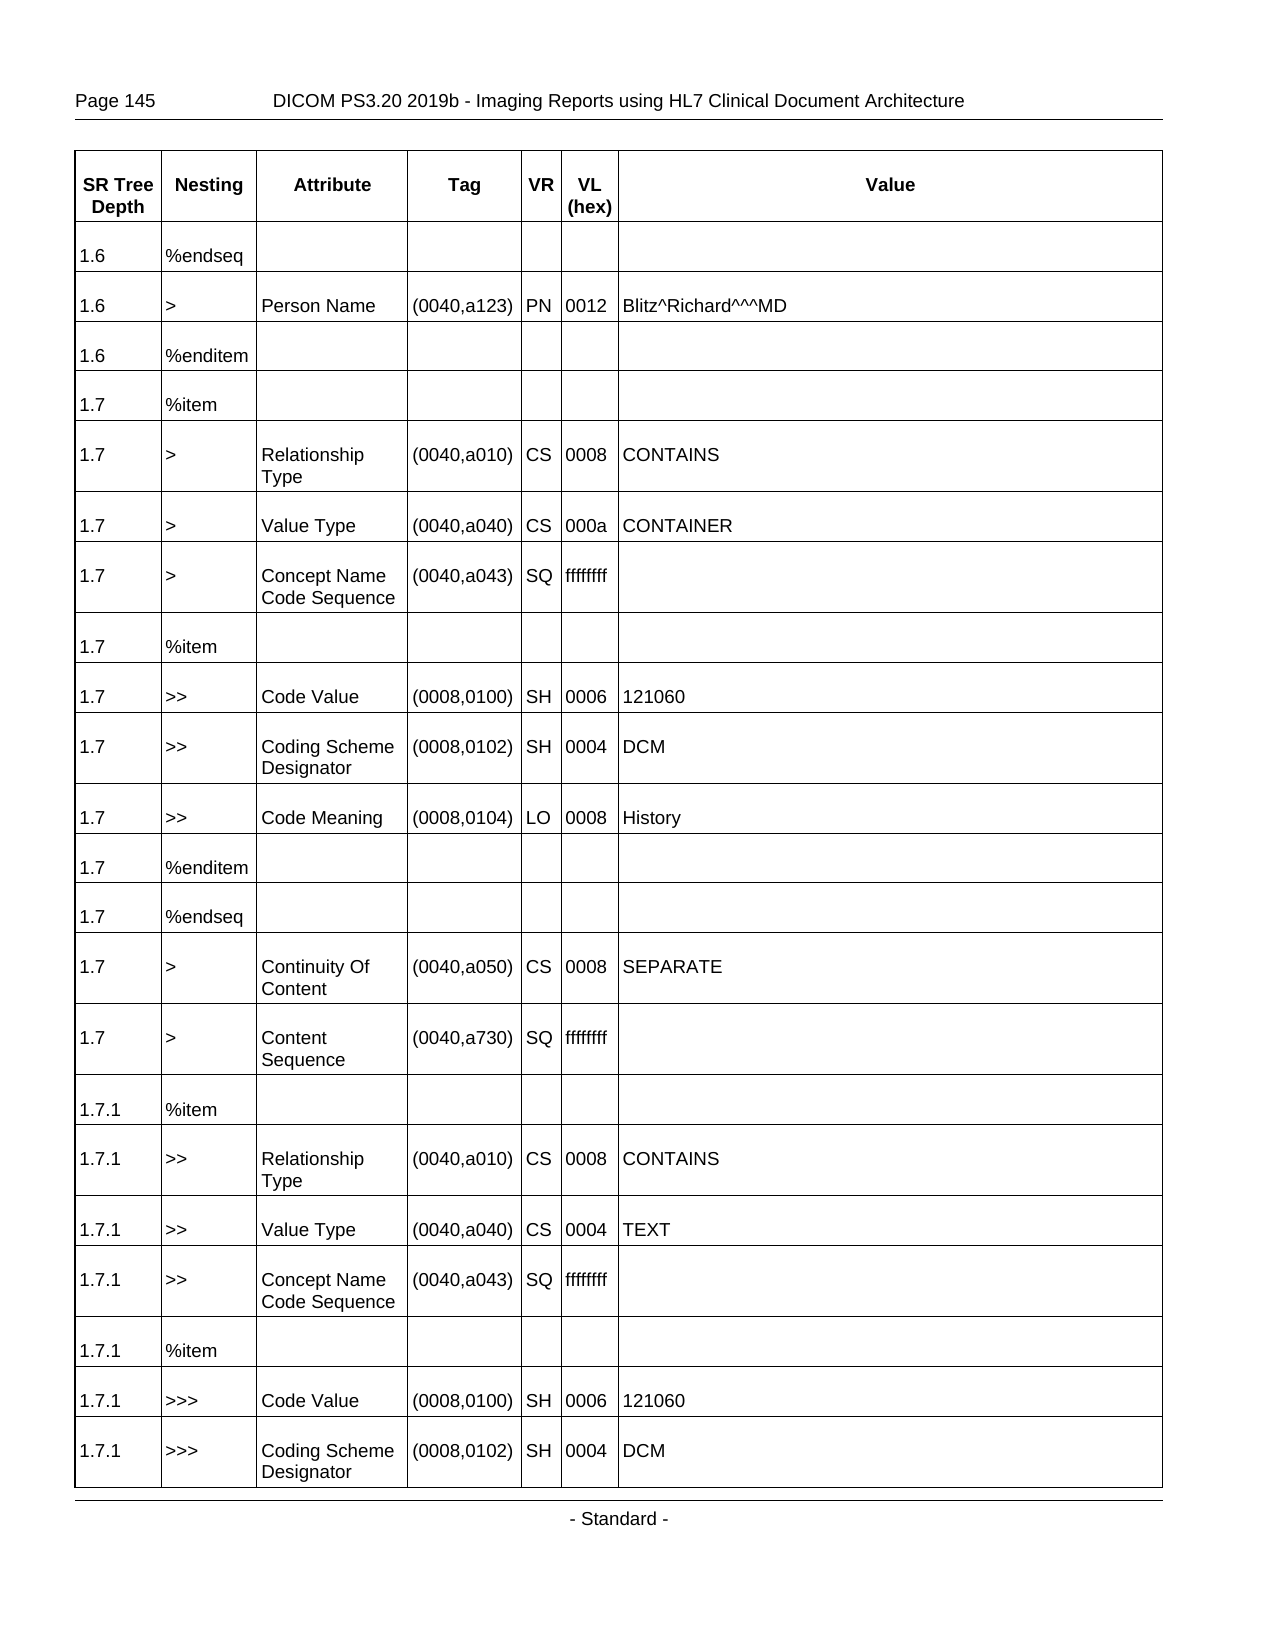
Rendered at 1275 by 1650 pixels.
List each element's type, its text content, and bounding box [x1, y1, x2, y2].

table_cell [562, 1317, 618, 1366]
table_cell 1.7 [76, 834, 161, 882]
table_cell CS [522, 492, 561, 541]
table_cell %item [162, 613, 256, 662]
table_header SR Tree Depth [76, 151, 161, 221]
table_cell [408, 371, 521, 420]
table_cell Value Type [257, 492, 407, 541]
table_cell 1.7.1 [76, 1196, 161, 1245]
table_cell > [162, 492, 256, 541]
table_cell %item [162, 1075, 256, 1124]
table_cell [619, 322, 1162, 370]
table_cell DCM [619, 1417, 1162, 1487]
table_cell >> [162, 713, 256, 783]
table_cell (0040,a730) [408, 1004, 521, 1074]
table_cell 0006 [562, 663, 618, 712]
table_cell CS [522, 933, 561, 1003]
table_cell 0008 [562, 1125, 618, 1195]
table_cell >>> [162, 1417, 256, 1487]
table_cell 1.6 [76, 322, 161, 370]
table_cell Code Value [257, 663, 407, 712]
table_cell 1.7 [76, 421, 161, 491]
table_cell [562, 613, 618, 662]
table_cell >> [162, 663, 256, 712]
table_cell (0040,a010) [408, 1125, 521, 1195]
table_cell Concept Name Code Sequence [257, 1246, 407, 1316]
table_cell [562, 883, 618, 932]
table_cell [522, 1075, 561, 1124]
table_cell [522, 322, 561, 370]
table_header Nesting [162, 151, 256, 221]
table_cell >> [162, 1246, 256, 1316]
table_cell > [162, 542, 256, 612]
table_cell 0012 [562, 272, 618, 321]
table_cell SEPARATE [619, 933, 1162, 1003]
table_cell > [162, 272, 256, 321]
table_header Tag [408, 151, 521, 221]
table_cell %enditem [162, 322, 256, 370]
table_cell %item [162, 1317, 256, 1366]
table_cell %enditem [162, 834, 256, 882]
table_cell (0040,a043) [408, 1246, 521, 1316]
table_cell SH [522, 1417, 561, 1487]
table_cell [562, 222, 618, 271]
table_cell (0040,a050) [408, 933, 521, 1003]
table_header VR [522, 151, 561, 221]
table_cell [257, 1317, 407, 1366]
table_cell (0040,a040) [408, 1196, 521, 1245]
table_cell 1.7 [76, 713, 161, 783]
table_cell Person Name [257, 272, 407, 321]
table_cell [257, 1075, 407, 1124]
table_header Attribute [257, 151, 407, 221]
table_cell CONTAINER [619, 492, 1162, 541]
table_cell CS [522, 1196, 561, 1245]
table_cell 1.7 [76, 663, 161, 712]
table_cell %item [162, 371, 256, 420]
table_cell 0006 [562, 1367, 618, 1416]
table_cell [257, 834, 407, 882]
table_cell Concept Name Code Sequence [257, 542, 407, 612]
table_cell SQ [522, 542, 561, 612]
table_cell TEXT [619, 1196, 1162, 1245]
table_cell Coding Scheme Designator [257, 1417, 407, 1487]
table_cell 121060 [619, 663, 1162, 712]
table_cell Code Meaning [257, 784, 407, 832]
table_cell [408, 834, 521, 882]
table_cell [522, 1317, 561, 1366]
table_cell DCM [619, 713, 1162, 783]
table_cell [562, 834, 618, 882]
table_cell SH [522, 713, 561, 783]
table_cell 1.7.1 [76, 1317, 161, 1366]
table_cell 0004 [562, 1417, 618, 1487]
table_header VL (hex) [562, 151, 618, 221]
table_cell [619, 613, 1162, 662]
table_cell CONTAINS [619, 421, 1162, 491]
table_cell %endseq [162, 883, 256, 932]
table_cell [257, 613, 407, 662]
table_cell Code Value [257, 1367, 407, 1416]
table_cell 1.7.1 [76, 1417, 161, 1487]
table_cell 1.7 [76, 542, 161, 612]
table_cell [522, 613, 561, 662]
table_cell (0008,0100) [408, 1367, 521, 1416]
table_cell [619, 1004, 1162, 1074]
table_cell (0040,a123) [408, 272, 521, 321]
table_cell (0008,0102) [408, 713, 521, 783]
table_cell 1.7.1 [76, 1367, 161, 1416]
table_cell History [619, 784, 1162, 832]
table_cell 1.7 [76, 1004, 161, 1074]
table_cell SH [522, 1367, 561, 1416]
table_cell [619, 1075, 1162, 1124]
table_cell 1.6 [76, 272, 161, 321]
table_cell 121060 [619, 1367, 1162, 1416]
table_cell 1.6 [76, 222, 161, 271]
table_cell Relationship Type [257, 1125, 407, 1195]
table_cell 1.7 [76, 883, 161, 932]
table_cell [562, 322, 618, 370]
table_cell > [162, 1004, 256, 1074]
table_cell [522, 222, 561, 271]
table_cell 1.7 [76, 371, 161, 420]
table_cell Coding Scheme Designator [257, 713, 407, 783]
table_cell (0040,a040) [408, 492, 521, 541]
table_cell [619, 1317, 1162, 1366]
table_cell [562, 1075, 618, 1124]
table_cell 000a [562, 492, 618, 541]
table_cell >> [162, 1125, 256, 1195]
table_cell >> [162, 1196, 256, 1245]
table_cell %endseq [162, 222, 256, 271]
table_cell [257, 322, 407, 370]
table_cell [408, 322, 521, 370]
table_cell 1.7 [76, 613, 161, 662]
table_cell LO [522, 784, 561, 832]
table_cell [408, 613, 521, 662]
table_cell [619, 542, 1162, 612]
table_cell [619, 834, 1162, 882]
table_cell 0004 [562, 1196, 618, 1245]
table_cell [408, 1317, 521, 1366]
table_cell 1.7.1 [76, 1125, 161, 1195]
table_cell Value Type [257, 1196, 407, 1245]
table_cell [619, 371, 1162, 420]
table_cell 1.7 [76, 492, 161, 541]
table_cell [408, 222, 521, 271]
table_cell [522, 834, 561, 882]
table_cell [408, 1075, 521, 1124]
table_cell 1.7.1 [76, 1246, 161, 1316]
table_cell 1.7 [76, 784, 161, 832]
table_header Value [619, 151, 1162, 221]
table_cell Content Sequence [257, 1004, 407, 1074]
table_cell (0008,0100) [408, 663, 521, 712]
table_cell CS [522, 1125, 561, 1195]
table_cell CONTAINS [619, 1125, 1162, 1195]
table_cell > [162, 421, 256, 491]
table_cell 1.7.1 [76, 1075, 161, 1124]
table_cell [257, 222, 407, 271]
table_cell SQ [522, 1246, 561, 1316]
table_cell ffffffff [562, 542, 618, 612]
table_cell 0008 [562, 421, 618, 491]
table_cell Relationship Type [257, 421, 407, 491]
table_cell (0040,a043) [408, 542, 521, 612]
table_cell 0004 [562, 713, 618, 783]
table_cell CS [522, 421, 561, 491]
table_cell [257, 883, 407, 932]
table_cell [257, 371, 407, 420]
table_cell >>> [162, 1367, 256, 1416]
table_cell > [162, 933, 256, 1003]
table_cell 1.7 [76, 933, 161, 1003]
table_cell 0008 [562, 784, 618, 832]
table_cell (0008,0102) [408, 1417, 521, 1487]
table_cell SH [522, 663, 561, 712]
table_cell [522, 371, 561, 420]
table_cell [562, 371, 618, 420]
table_cell (0040,a010) [408, 421, 521, 491]
table_cell [619, 222, 1162, 271]
table_cell SQ [522, 1004, 561, 1074]
table_cell ffffffff [562, 1004, 618, 1074]
table_cell [619, 883, 1162, 932]
table_cell [408, 883, 521, 932]
table_cell (0008,0104) [408, 784, 521, 832]
table_cell PN [522, 272, 561, 321]
table_cell Continuity Of Content [257, 933, 407, 1003]
table_cell ffffffff [562, 1246, 618, 1316]
table_cell [619, 1246, 1162, 1316]
table_cell [522, 883, 561, 932]
table_cell Blitz^Richard^^^MD [619, 272, 1162, 321]
table_cell 0008 [562, 933, 618, 1003]
table_cell >> [162, 784, 256, 832]
